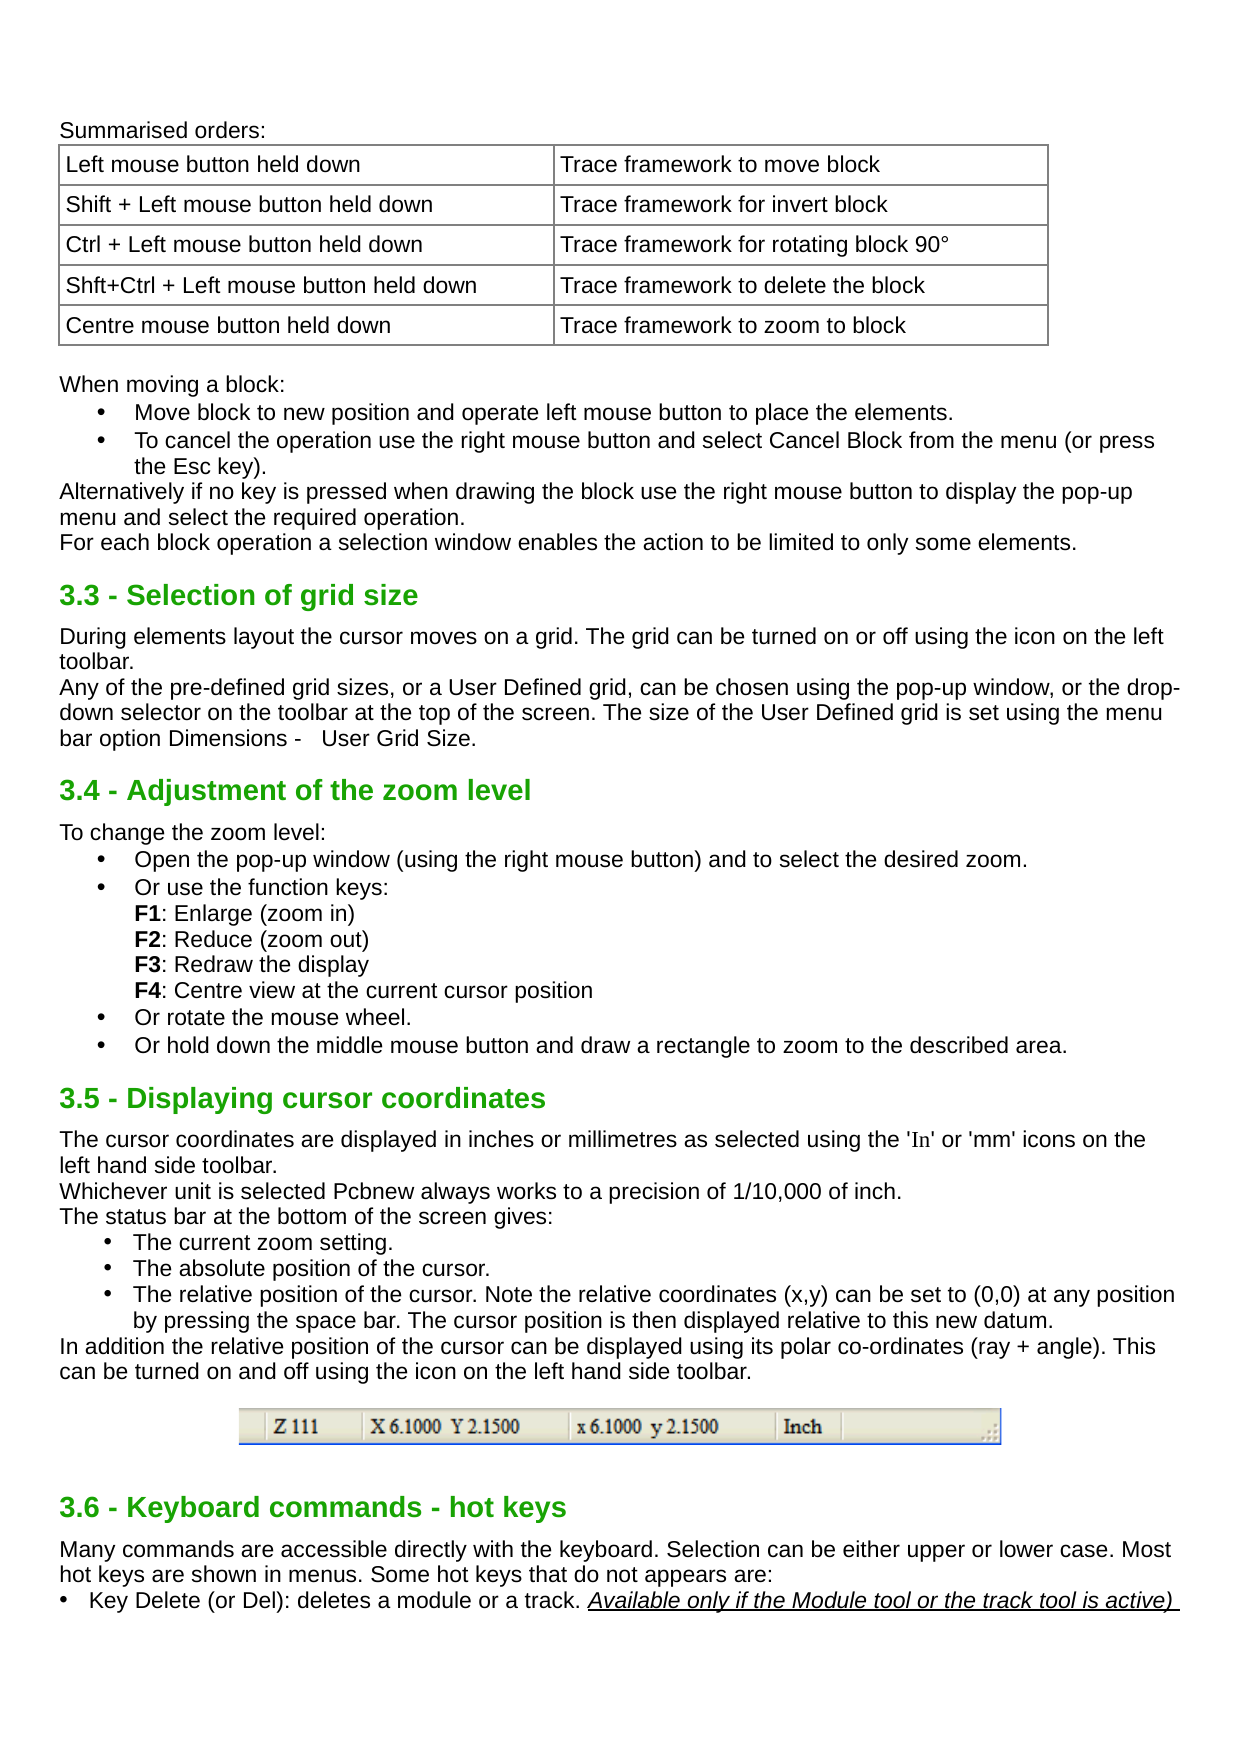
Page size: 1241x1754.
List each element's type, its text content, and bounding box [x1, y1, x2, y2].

text The status bar at the bottom of the screen gives: [59, 1204, 1181, 1229]
table_cell Centre mouse button held down [60, 306, 553, 344]
list The absolute position of the cursor. [103, 1256, 1181, 1282]
table_cell Trace framework for invert block [555, 186, 1047, 224]
list The current zoom setting. [103, 1229, 1181, 1256]
text To change the zoom level: [59, 819, 1181, 845]
list Key Delete (or Del): deletes a module or a track. Available only if the Module tool or the track tool is active) [59, 1587, 1181, 1613]
list Or hold down the middle mouse button and draw a rectangle to zoom to the described area. [97, 1031, 1181, 1059]
text During elements layout the cursor moves on a grid. The grid can be turned on or off using the icon on the left toolbar. [59, 623, 1181, 674]
text When moving a block: [59, 372, 1181, 397]
table_cell Trace framework to delete the block [555, 266, 1047, 304]
table_cell Ctrl + Left mouse button held down [60, 226, 553, 264]
text Any of the pre-defined grid sizes, or a User Defined grid, can be chosen using the pop-up window, or the drop-down selector on the toolbar at the top of the screen. The size of the User Defined grid is set using the menu bar option Dimensions - User Grid Size. [59, 674, 1181, 751]
subtitle Selection of grid size [59, 578, 1181, 611]
list Or use the function keys: F1: Enlarge (zoom in) F2: Reduce (zoom out) F3: Redraw the display F4: Centre view at the current cursor position [97, 873, 1181, 1003]
text Alternatively if no key is pressed when drawing the block use the right mouse button to display the pop-up menu and select the required operation. For each block operation a selection window enables the action to be limited to only some elements. [59, 479, 1181, 555]
table_cell Trace framework to zoom to block [555, 306, 1047, 344]
table_cell Shift + Left mouse button held down [60, 186, 553, 224]
list Move block to new position and operate left mouse button to place the elements. [97, 397, 1181, 425]
list To cancel the operation use the right mouse button and select Cancel Block from the menu (or press the Esc key). [97, 425, 1181, 479]
subtitle Adjustment of the zoom level [59, 774, 1181, 807]
table_cell Trace framework for rotating block 90° [555, 226, 1047, 264]
text Many commands are accessible directly with the keyboard. Selection can be either upper or lower case. Most hot keys are shown in menus. Some hot keys that do not appears are: [59, 1536, 1181, 1587]
subtitle Keyboard commands - hot keys [59, 1491, 1181, 1524]
list Or rotate the mouse wheel. [97, 1003, 1181, 1031]
table_header Trace framework to move block [555, 146, 1047, 184]
text Whichever unit is selected Pcbnew always works to a precision of 1/10,000 of inch. [59, 1178, 1181, 1204]
text In addition the relative position of the cursor can be displayed using its polar co-ordinates (ray + angle). This can be turned on and off using the icon on the left hand side toolbar. [59, 1333, 1181, 1384]
table_header Left mouse button held down [60, 146, 553, 184]
picture [238, 1408, 1002, 1445]
list The relative position of the cursor. Note the relative coordinates (x,y) can be set to (0,0) at any position by pressing the space bar. The cursor position is then displayed relative to this new datum. [103, 1282, 1181, 1333]
text Summarised orders: [59, 118, 1181, 144]
text The cursor coordinates are displayed in inches or millimetres as selected using the 'In' or 'mm' icons on the left hand side toolbar. [59, 1127, 1181, 1178]
list Open the pop-up window (using the right mouse button) and to select the desired zoom. [97, 845, 1181, 873]
table_cell Shft+Ctrl + Left mouse button held down [60, 266, 553, 304]
subtitle Displaying cursor coordinates [59, 1082, 1181, 1115]
